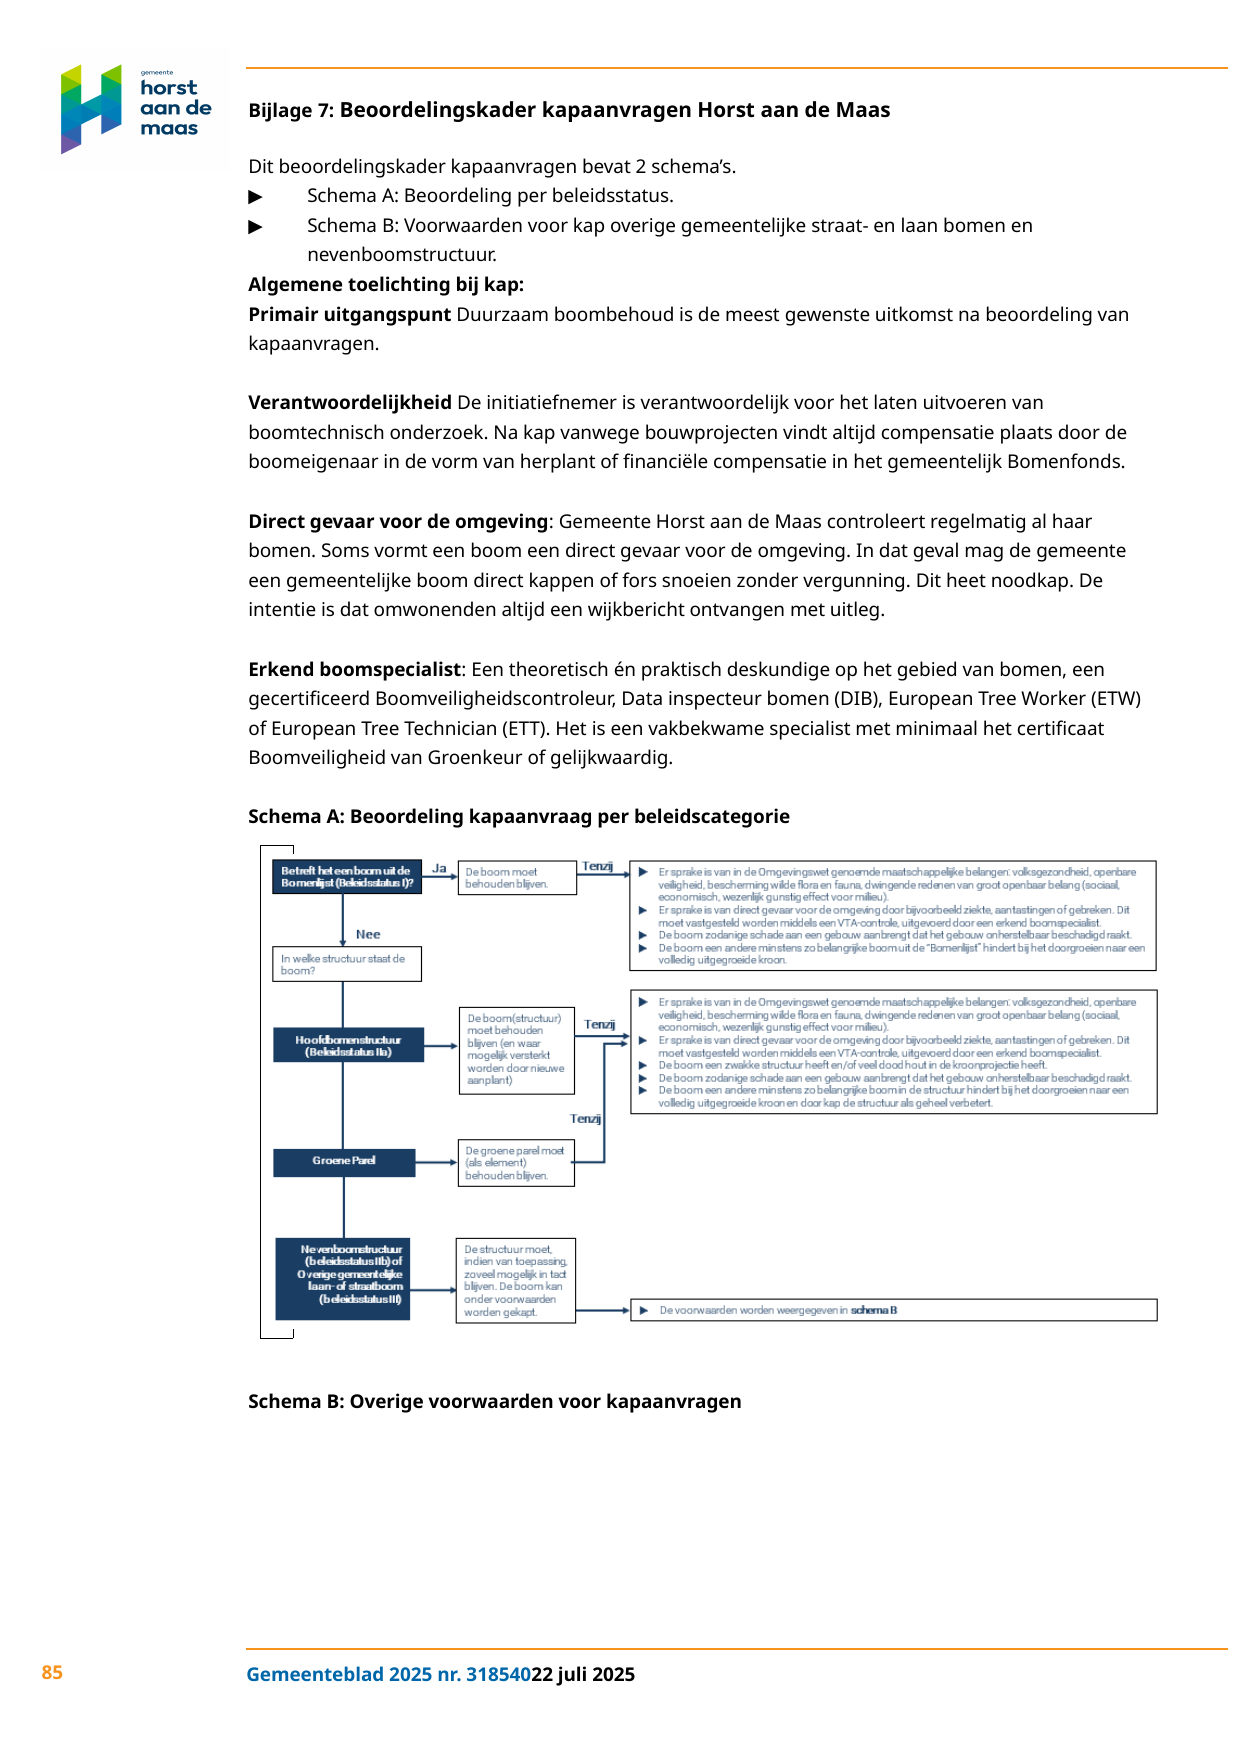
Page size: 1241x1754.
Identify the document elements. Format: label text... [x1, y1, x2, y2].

list Schema B: Voorwaarden voor kap overige gemeentelijke straat- en laan bomen en nevenboomstructuur. [248, 212, 1152, 267]
picture [268, 854, 1173, 1329]
text Primair uitgangspunt Duurzaam boombehoud is de meest gewenste uitkomst na beoordeling van kapaanvragen. [248, 301, 1152, 356]
text Algemene toelichting bij kap: [248, 271, 1152, 297]
list Schema A: Beoordeling per beleidsstatus. [248, 182, 1152, 208]
text Direct gevaar voor de omgeving: Gemeente Horst aan de Maas controleert regelmatig al haar bomen. Soms vormt een boom een direct gevaar voor de omgeving. In dat geval mag de gemeente een gemeentelijke boom direct kappen of fors snoeien zonder vergunning. Dit heet noodkap. De intentie is dat omwonenden altijd een wijkbericht ontvangen met uitleg. [248, 508, 1152, 622]
text Schema B: Overige voorwaarden voor kapaanvragen [248, 1388, 1152, 1414]
text Bijlage 7: Beoordelingskader kapaanvragen Horst aan de Maas [248, 95, 1152, 123]
text Dit beoordelingskader kapaanvragen bevat 2 schema’s. [248, 153, 1152, 179]
text Verantwoordelijkheid De initiatiefnemer is verantwoordelijk voor het laten uitvoeren van boomtechnisch onderzoek. Na kap vanwege bouwprojecten vindt altijd compensatie plaats door de boomeigenaar in de vorm van herplant of financiële compensatie in het gemeentelijk Bomenfonds. [248, 389, 1152, 474]
picture [41, 47, 231, 172]
text Schema A: Beoordeling kapaanvraag per beleidscategorie [248, 804, 1152, 829]
text Erkend boomspecialist: Een theoretisch én praktisch deskundige op het gebied van bomen, een gecertificeerd Boomveiligheidscontroleur, Data inspecteur bomen (DIB), European Tree Worker (ETW) of European Tree Technician (ETT). Het is een vakbekwame specialist met minimaal het certificaat Boomveiligheid van Groenkeur of gelijkwaardig. [248, 656, 1152, 770]
